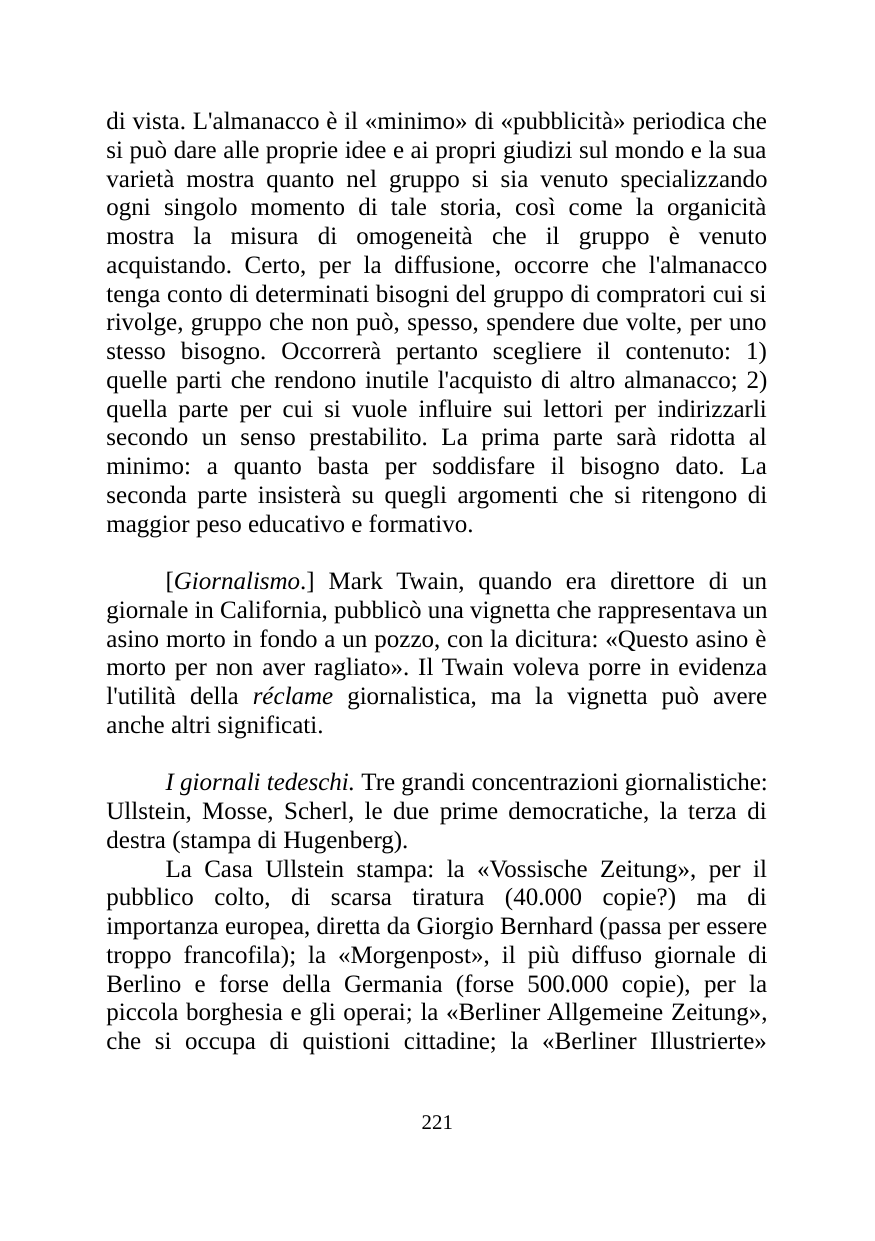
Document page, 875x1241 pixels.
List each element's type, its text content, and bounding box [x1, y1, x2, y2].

text [Giornalismo.] Mark Twain, quando era direttore di un giornale in California, pubblicò una vignetta che rappresentava un asino morto in fondo a un pozzo, con la dicitura: «Questo asino è morto per non aver ragliato». Il Twain voleva porre in evidenza l'utilità della réclame giornalistica, ma la vignetta può avere anche altri significati. [106, 566, 768, 739]
text di vista. L'almanacco è il «minimo» di «pubblicità» periodica che si può dare alle proprie idee e ai propri giudizi sul mondo e la sua varietà mostra quanto nel gruppo si sia venuto specializzando ogni singolo momento di tale storia, così come la organicità mostra la misura di omogeneità che il gruppo è venuto acquistando. Certo, per la diffusione, occorre che l'almanacco tenga conto di determinati bisogni del gruppo di compratori cui si rivolge, gruppo che non può, spesso, spendere due volte, per uno stesso bisogno. Occorrerà pertanto scegliere il contenuto: 1) quelle parti che rendono inutile l'acquisto di altro almanacco; 2) quella parte per cui si vuole influire sui lettori per indirizzarli secondo un senso prestabilito. La prima parte sarà ridotta al minimo: a quanto basta per soddisfare il bisogno dato. La seconda parte insisterà su quegli argomenti che si ritengono di maggior peso educativo e formativo. [106, 106, 768, 537]
text I giornali tedeschi. Tre grandi concentrazioni giornalistiche: Ullstein, Mosse, Scherl, le due prime democratiche, la terza di destra (stampa di Hugenberg). [106, 767, 768, 854]
text La Casa Ullstein stampa: la «Vossische Zeitung», per il pubblico colto, di scarsa tiratura (40.000 copie?) ma di importanza europea, diretta da Giorgio Bernhard (passa per essere troppo francofila); la «Morgenpost», il più diffuso giornale di Berlino e forse della Germania (forse 500.000 copie), per la piccola borghesia e gli operai; la «Berliner Allgemeine Zeitung», che si occupa di quistioni cittadine; la «Berliner Illustrierte» [106, 854, 768, 1055]
